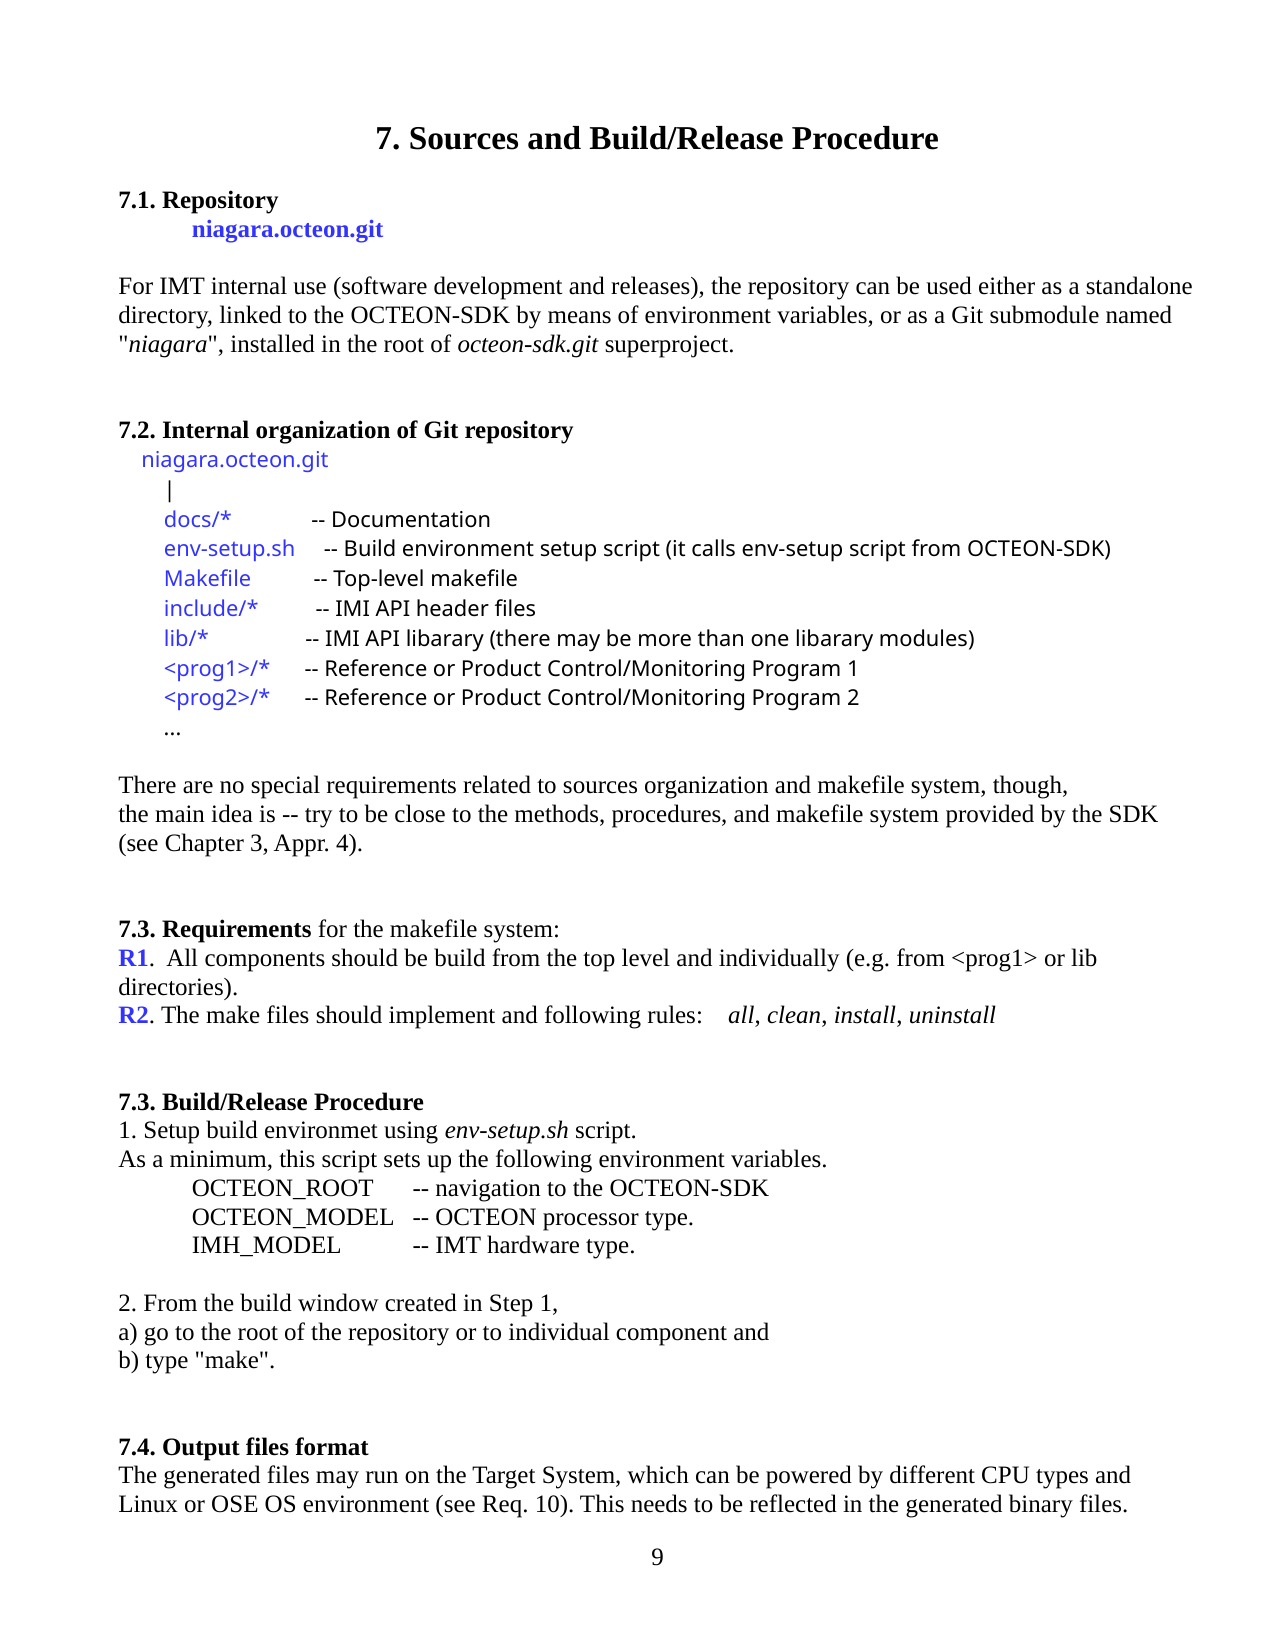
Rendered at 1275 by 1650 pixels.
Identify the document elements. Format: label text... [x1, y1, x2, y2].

text ... [118, 712, 1196, 742]
text OCTEON_MODEL -- OCTEON processor type. [118, 1202, 1196, 1231]
text b) type "make". [118, 1346, 1196, 1374]
text <prog1>/* -- Reference or Product Control/Monitoring Program 1 [118, 652, 1196, 682]
text 1. Setup build environmet using env-setup.sh script. [118, 1116, 1196, 1144]
text | [118, 474, 1196, 503]
text <prog2>/* -- Reference or Product Control/Monitoring Program 2 [118, 682, 1196, 712]
text niagara.octeon.git [118, 444, 1196, 474]
text R1. All components should be build from the top level and individually (e.g. from <prog1> or lib directories). [118, 943, 1196, 1001]
text docs/* -- Documentation [118, 503, 1196, 533]
text 2. From the build window created in Step 1, [118, 1288, 1196, 1317]
text OCTEON_ROOT -- navigation to the OCTEON-SDK [118, 1173, 1196, 1202]
text For IMT internal use (software development and releases), the repository can be used either as a standalone directory, linked to the OCTEON-SDK by means of environment variables, or as a Git submodule named "niagara", installed in the root of octeon-sdk.git superproject. [118, 271, 1196, 358]
text The generated files may run on the Target System, which can be powered by different CPU types and Linux or OSE OS environment (see Req. 10). This needs to be reflected in the generated binary files. [118, 1461, 1196, 1518]
text 7.3. Requirements for the makefile system: [118, 914, 1196, 943]
text a) go to the root of the repository or to individual component and [118, 1317, 1196, 1346]
text 7. Sources and Build/Release Procedure [118, 118, 1196, 156]
text As a minimum, this script sets up the following environment variables. [118, 1144, 1196, 1173]
text include/* -- IMI API header files [118, 593, 1196, 623]
text There are no special requirements related to sources organization and makefile system, though, [118, 771, 1196, 799]
text 7.1. Repository [118, 185, 1196, 214]
text 7.2. Internal organization of Git repository [118, 415, 1196, 444]
text env-setup.sh -- Build environment setup script (it calls env-setup script from OCTEON-SDK) [118, 533, 1196, 563]
text IMH_MODEL -- IMT hardware type. [118, 1231, 1196, 1259]
text R2. The make files should implement and following rules: all, clean, install, uninstall [118, 1001, 1196, 1029]
text 7.3. Build/Release Procedure [118, 1087, 1196, 1116]
text 7.4. Output files format [118, 1432, 1196, 1461]
text lib/* -- IMI API libarary (there may be more than one libarary modules) [118, 623, 1196, 652]
text Makefile -- Top-level makefile [118, 563, 1196, 593]
text niagara.octeon.git [118, 214, 1196, 243]
text the main idea is -- try to be close to the methods, procedures, and makefile system provided by the SDK (see Chapter 3, Appr. 4). [118, 799, 1196, 857]
